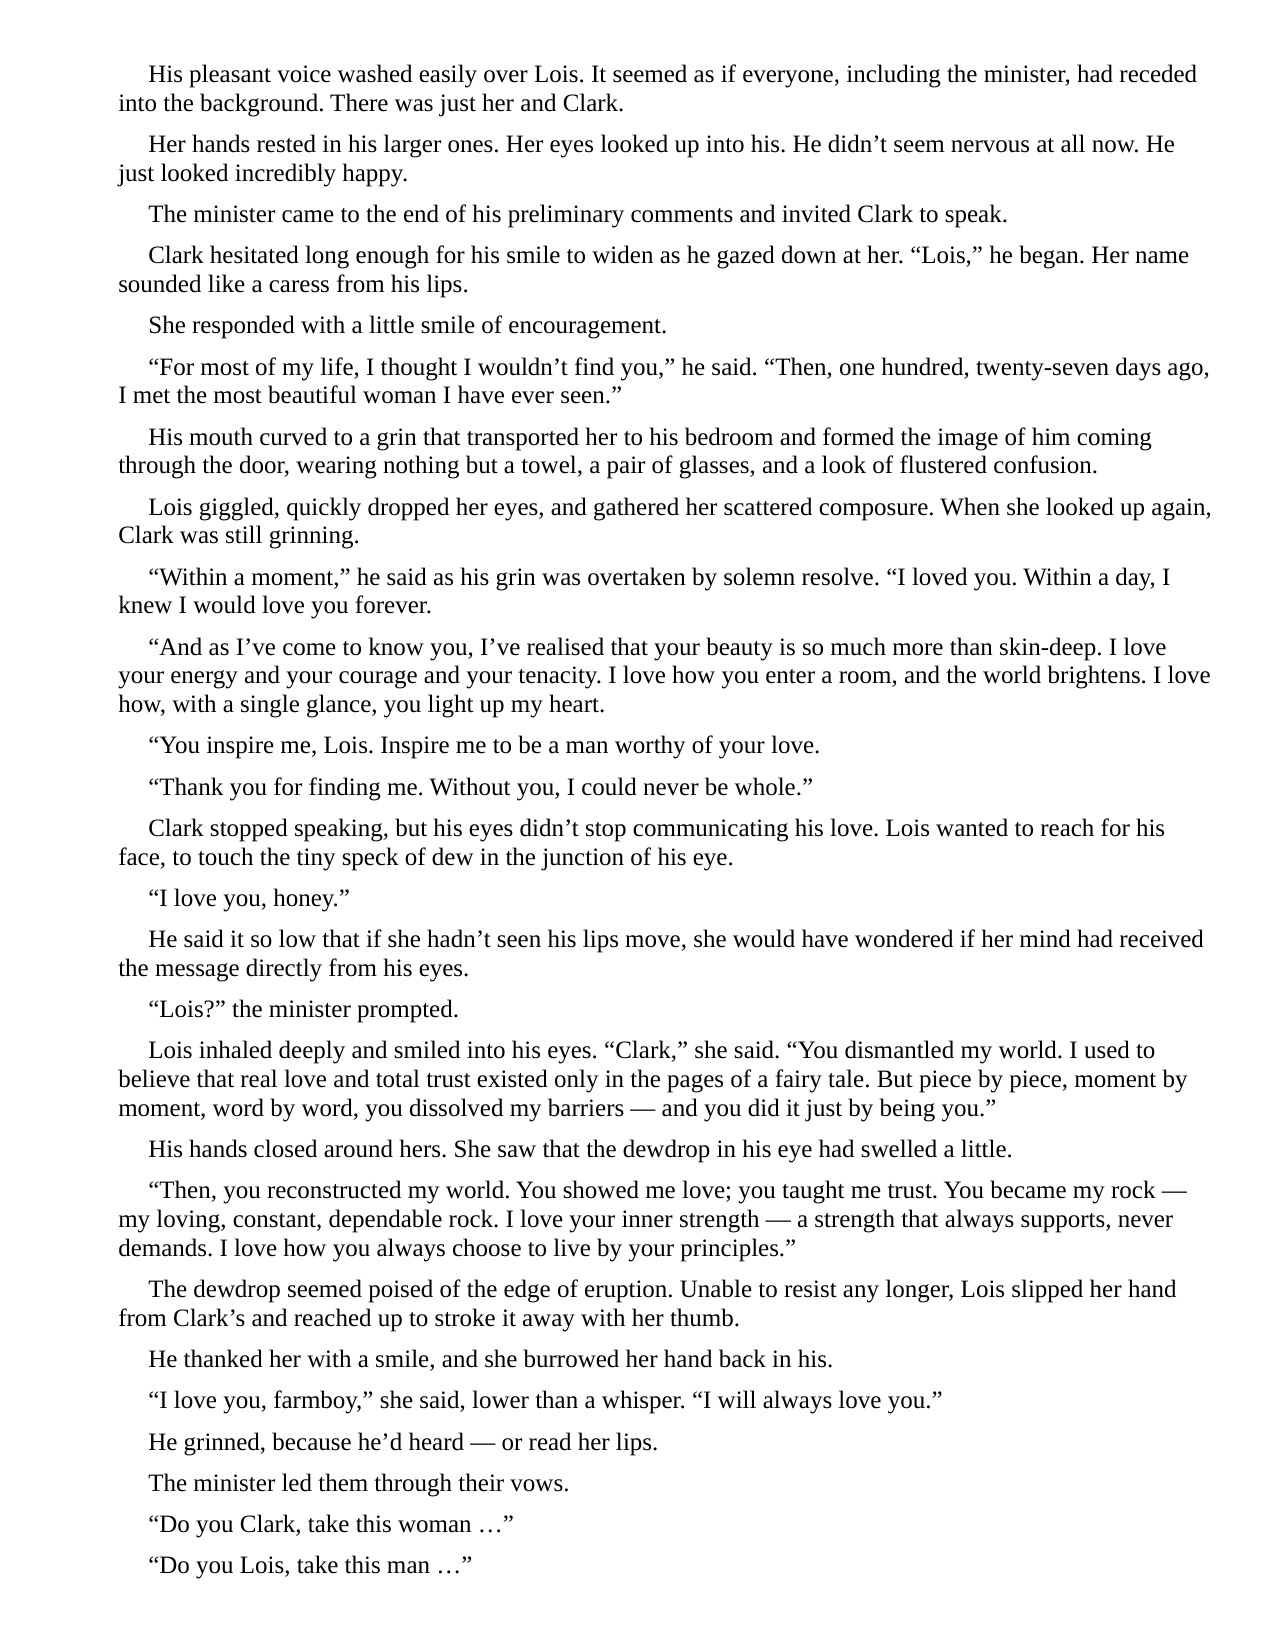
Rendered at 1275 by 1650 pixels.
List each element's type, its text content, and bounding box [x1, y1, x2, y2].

text “You inspire me, Lois. Inspire me to be a man worthy of your love. [118, 730, 1216, 759]
text The dewdrop seemed poised of the edge of eruption. Unable to resist any longer, Lois slipped her hand from Clark’s and reached up to stroke it away with her thumb. [118, 1274, 1216, 1332]
text “Thank you for finding me. Without you, I could never be whole.” [118, 772, 1216, 800]
text He grinned, because he’d heard — or read her lips. [118, 1427, 1216, 1455]
text She responded with a little smile of encouragement. [118, 310, 1216, 339]
text “Lois?” the minister prompted. [118, 994, 1216, 1023]
text “Do you Lois, take this man …” [118, 1550, 1216, 1579]
text “Do you Clark, take this woman …” [118, 1509, 1216, 1538]
text Clark hesitated long enough for his smile to widen as he gazed down at her. “Lois,” he began. Her name sounded like a caress from his lips. [118, 240, 1216, 298]
text The minister led them through their vows. [118, 1468, 1216, 1497]
text Clark stopped speaking, but his eyes didn’t stop communicating his love. Lois wanted to reach for his face, to touch the tiny speck of dew in the junction of his eye. [118, 813, 1216, 870]
text “Within a moment,” he said as his grin was overtaken by solemn resolve. “I loved you. Within a day, I knew I would love you forever. [118, 562, 1216, 619]
text “I love you, honey.” [118, 883, 1216, 912]
text “Then, you reconstructed my world. You showed me love; you taught me trust. You became my rock — my loving, constant, dependable rock. I love your inner strength — a strength that always supports, never demands. I love how you always choose to live by your principles.” [118, 1175, 1216, 1262]
text His pleasant voice washed easily over Lois. It seemed as if everyone, including the minister, had receded into the background. There was just her and Clark. [118, 59, 1216, 117]
text The minister came to the end of his preliminary comments and invited Clark to speak. [118, 199, 1216, 228]
text Her hands rested in his larger ones. Her eyes looked up into his. He didn’t seem nervous at all now. He just looked incredibly happy. [118, 129, 1216, 187]
text “I love you, farmboy,” she said, lower than a whisper. “I will always love you.” [118, 1385, 1216, 1414]
text He thanked her with a smile, and she burrowed her hand back in his. [118, 1344, 1216, 1373]
text Lois giggled, quickly dropped her eyes, and gathered her scattered composure. When she looked up again, Clark was still grinning. [118, 492, 1216, 549]
text His hands closed around hers. She saw that the dewdrop in his eye had swelled a little. [118, 1134, 1216, 1163]
text His mouth curved to a grin that transported her to his bedroom and formed the image of him coming through the door, wearing nothing but a towel, a pair of glasses, and a look of flustered confusion. [118, 422, 1216, 479]
text He said it so low that if she hadn’t seen his lips move, she would have wondered if her mind had received the message directly from his eyes. [118, 924, 1216, 982]
text “And as I’ve come to know you, I’ve realised that your beauty is so much more than skin-deep. I love your energy and your courage and your tenacity. I love how you enter a room, and the world brightens. I love how, with a single glance, you light up my heart. [118, 632, 1216, 718]
text Lois inhaled deeply and smiled into his eyes. “Clark,” she said. “You dismantled my world. I used to believe that real love and total trust existed only in the pages of a fairy tale. But piece by piece, moment by moment, word by word, you dissolved my barriers — and you did it just by being you.” [118, 1035, 1216, 1122]
text “For most of my life, I thought I wouldn’t find you,” he said. “Then, one hundred, twenty-seven days ago, I met the most beautiful woman I have ever seen.” [118, 352, 1216, 409]
